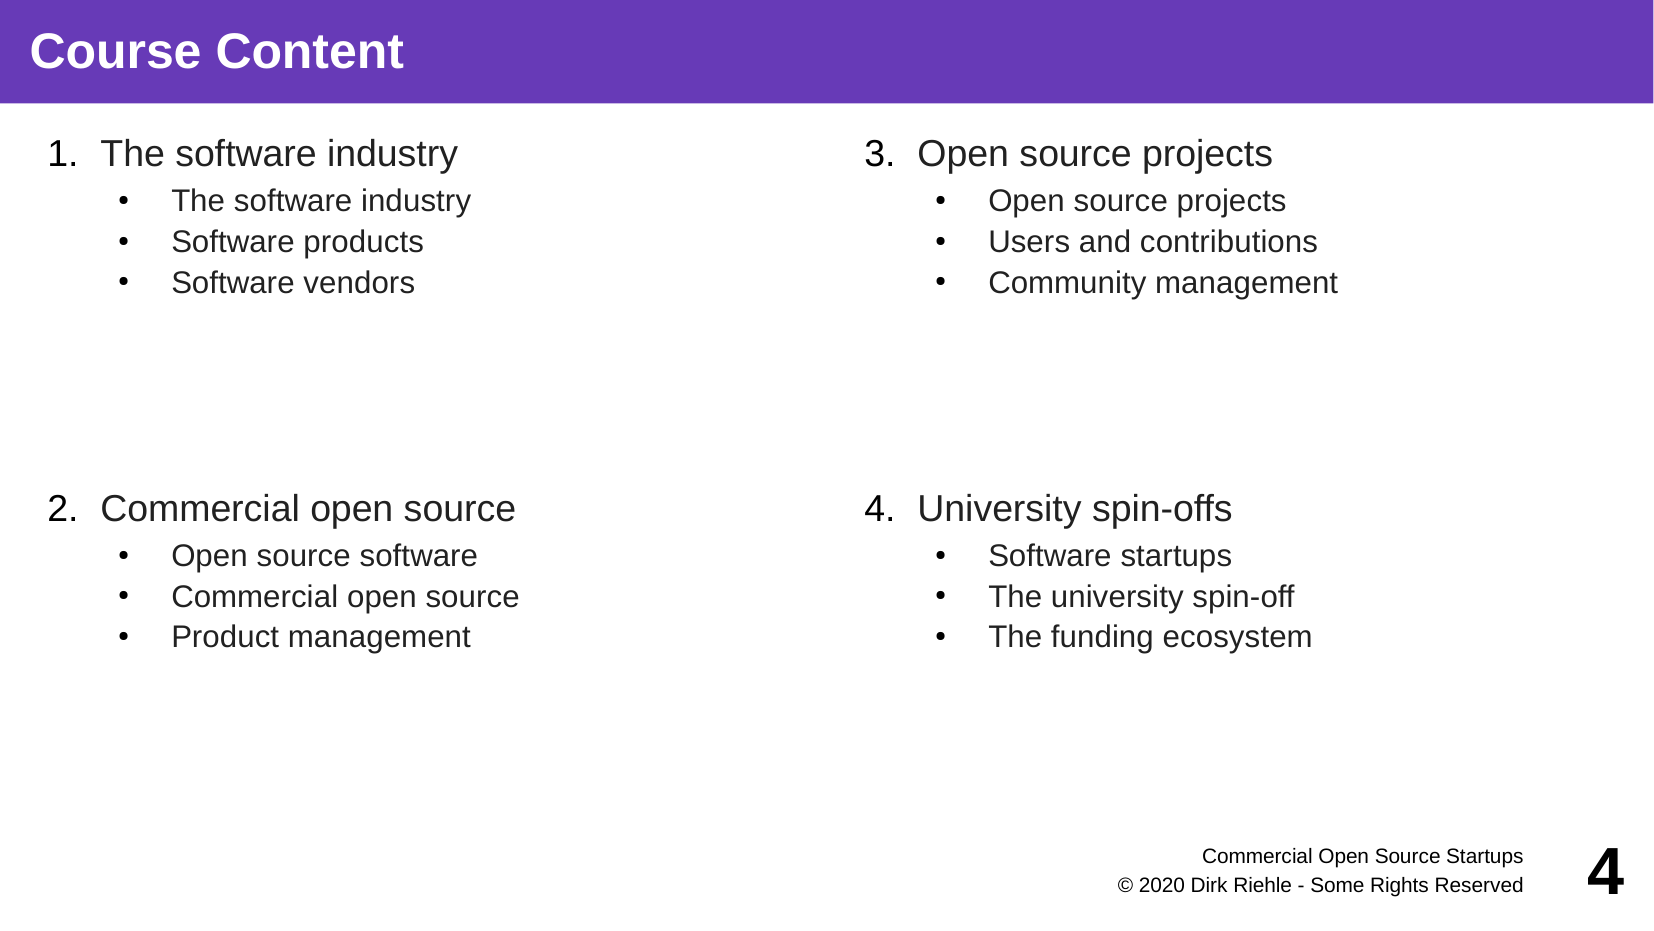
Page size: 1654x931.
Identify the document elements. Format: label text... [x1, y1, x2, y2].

title Course Content [0, 0, 1654, 104]
list Open source projects Open source projects Users and contributions Community management [846, 132, 1625, 457]
list The software industry The software industry Software products Software vendors [29, 132, 808, 457]
list Commercial open source Open source software Commercial open source Product management [29, 487, 808, 812]
list University spin-offs Software startups The university spin-off The funding ecosystem [846, 487, 1625, 812]
